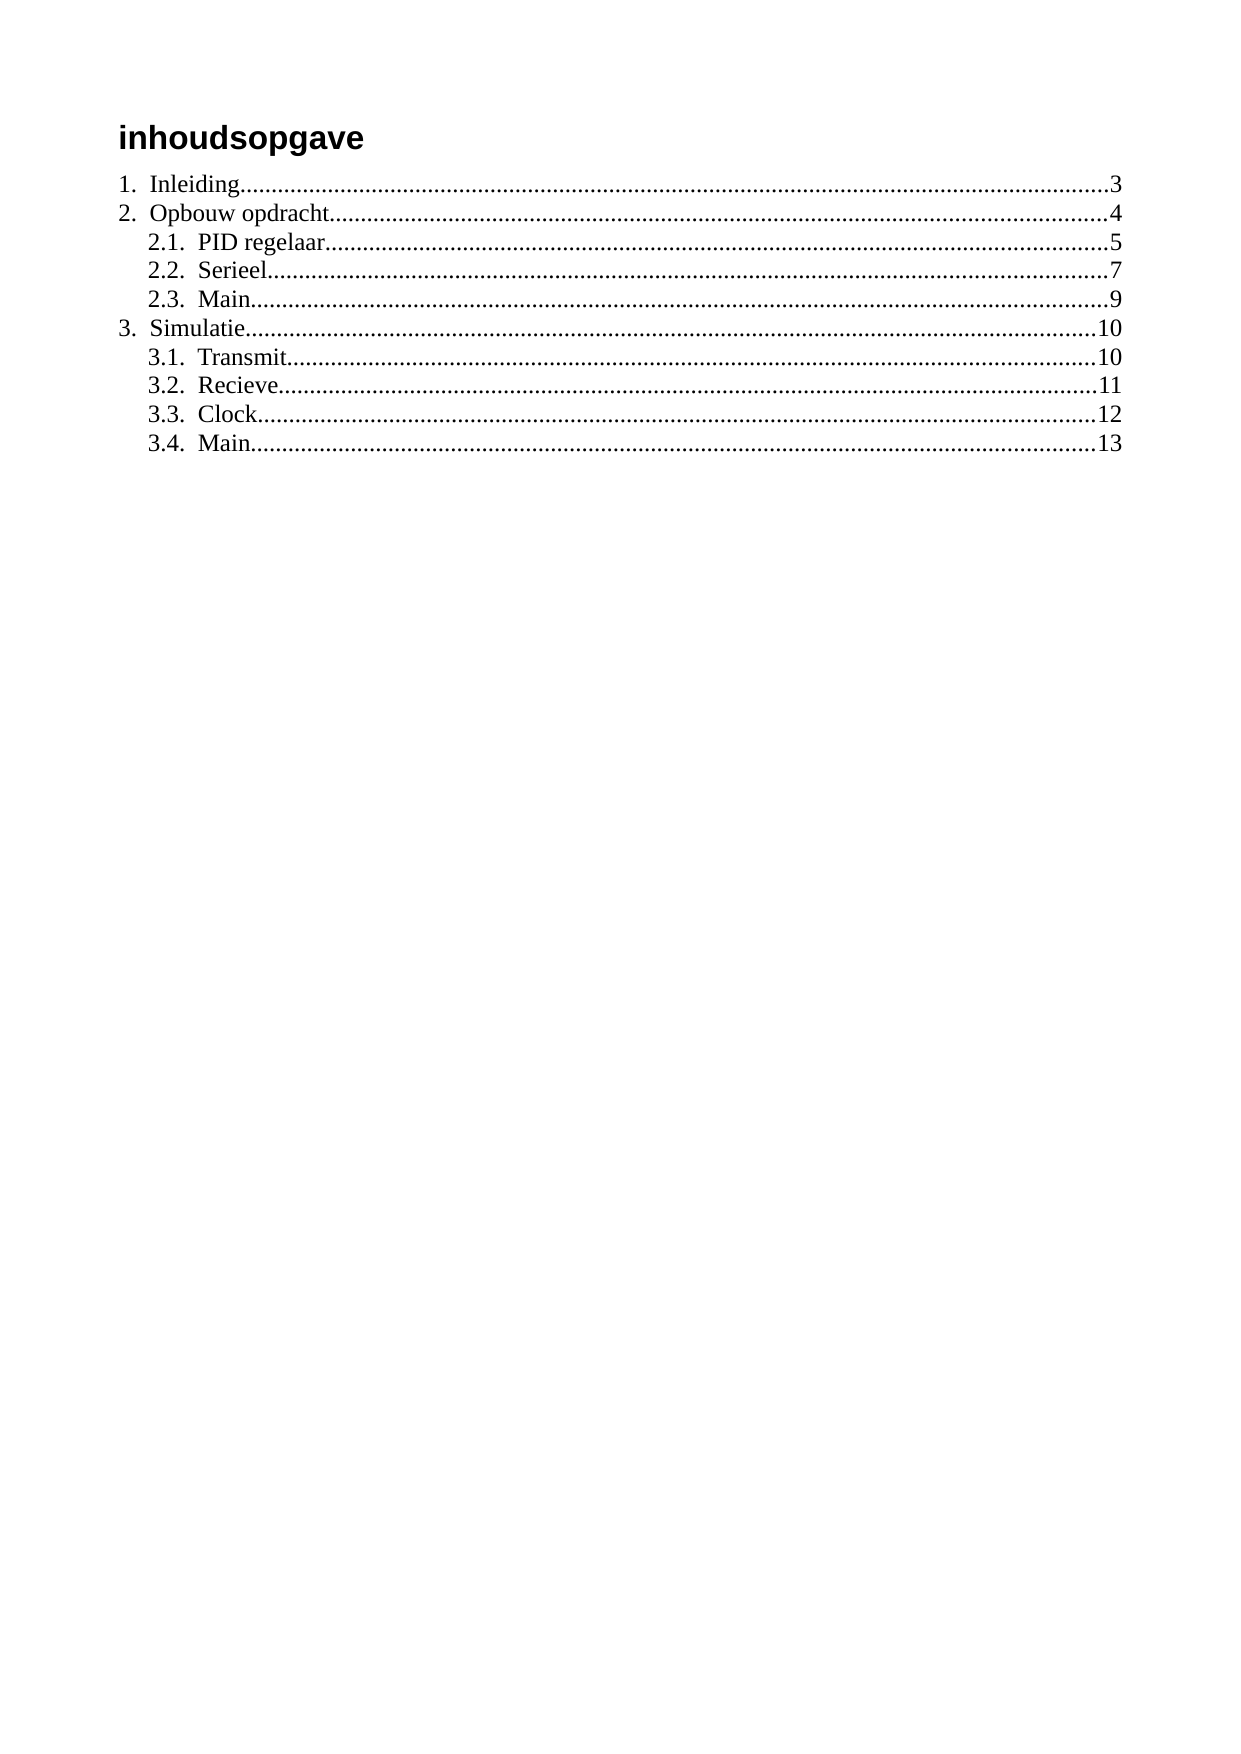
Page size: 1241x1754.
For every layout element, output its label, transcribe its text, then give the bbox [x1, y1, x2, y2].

text 3. Simulatie 10 [118, 313, 1122, 342]
text 2.3. Main 9 [148, 284, 1122, 313]
text 2.1. PID regelaar 5 [148, 227, 1122, 255]
text 2. Opbouw opdracht 4 [118, 198, 1122, 227]
text 3.2. Recieve 11 [148, 370, 1122, 399]
text 2.2. Serieel 7 [148, 255, 1122, 284]
text 1. Inleiding 3 [118, 169, 1122, 198]
text 3.4. Main 13 [148, 428, 1122, 457]
subtitle inhoudsopgave [118, 118, 1122, 157]
text 3.3. Clock 12 [148, 399, 1122, 428]
text 3.1. Transmit 10 [148, 342, 1122, 370]
